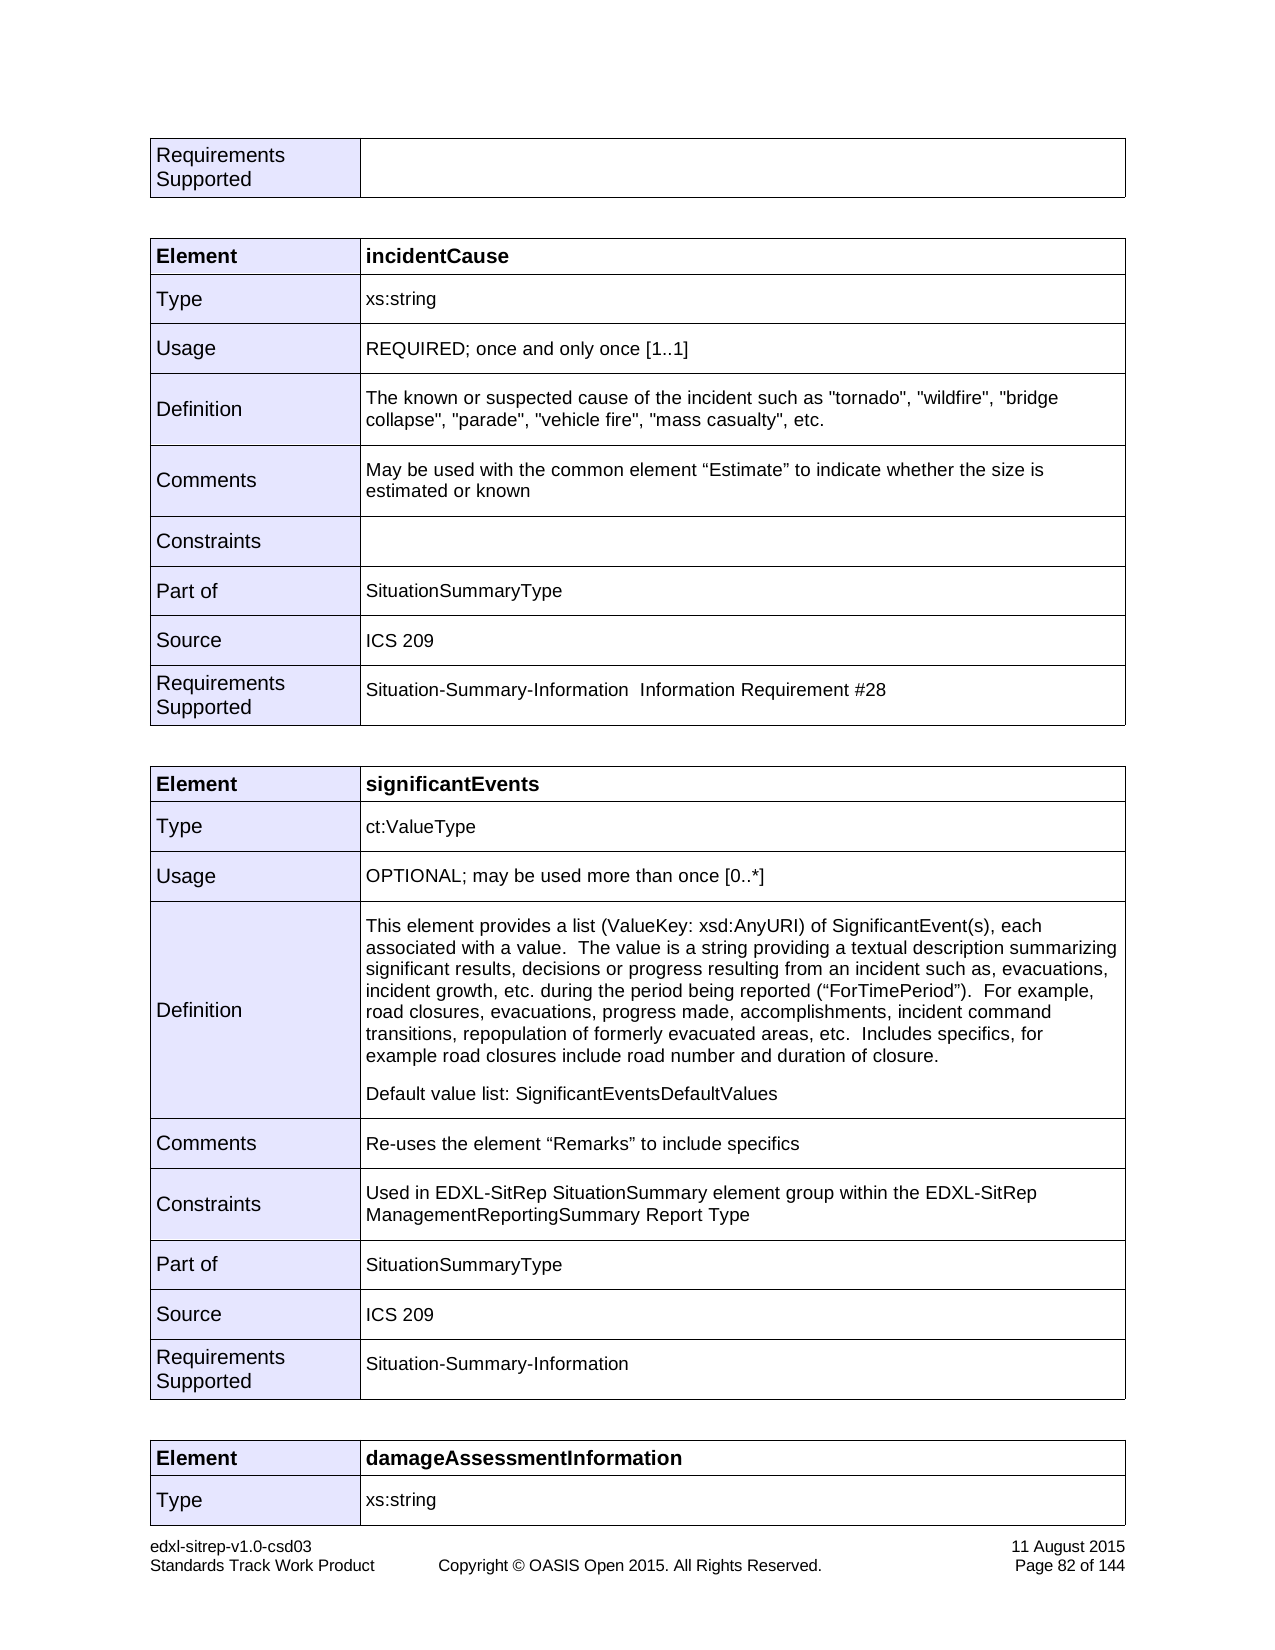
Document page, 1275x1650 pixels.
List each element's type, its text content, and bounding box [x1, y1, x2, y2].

table_cell Constraints [151, 1169, 360, 1239]
table_header Element [151, 767, 360, 801]
table_cell Used in EDXL-SitRep SituationSummary element group within the EDXL-SitRep ManagementReportingSummary Report Type [361, 1169, 1125, 1239]
table_cell [361, 139, 1125, 197]
table_cell Situation-Summary-Information Information Requirement #28 [361, 666, 1125, 725]
table_cell The known or suspected cause of the incident such as "tornado", "wildfire", "bridge collapse", "parade", "vehicle fire", "mass casualty", etc. [361, 374, 1125, 444]
table_cell ICS 209 [361, 616, 1125, 665]
table_cell xs:string [361, 275, 1125, 323]
table_cell Part of [151, 567, 360, 615]
table_cell Requirements Supported [151, 1340, 360, 1399]
table_header significantEvents [361, 767, 1125, 801]
table_cell Requirements Supported [151, 139, 360, 197]
table_cell Definition [151, 902, 360, 1118]
table_header Element [151, 239, 360, 273]
table_cell Type [151, 802, 360, 851]
table_cell ct:ValueType [361, 802, 1125, 851]
table_cell Source [151, 616, 360, 665]
table_cell ICS 209 [361, 1290, 1125, 1339]
table_cell Situation-Summary-Information [361, 1340, 1125, 1399]
table_cell Definition [151, 374, 360, 444]
table_header damageAssessmentInformation [361, 1441, 1125, 1475]
table_cell SituationSummaryType [361, 1241, 1125, 1289]
table_cell Source [151, 1290, 360, 1339]
table_cell xs:string [361, 1476, 1125, 1525]
table_cell Type [151, 1476, 360, 1525]
table_cell Comments [151, 446, 360, 516]
table_cell SituationSummaryType [361, 567, 1125, 615]
table_cell Usage [151, 324, 360, 373]
table_cell REQUIRED; once and only once [1..1] [361, 324, 1125, 373]
table_cell This element provides a list (ValueKey: xsd:AnyURI) of SignificantEvent(s), each associated with a value. The value is a string providing a textual description summarizing significant results, decisions or progress resulting from an incident such as, evacuations, incident growth, etc. during the period being reported (“ForTimePeriod”). For example, road closures, evacuations, progress made, accomplishments, incident command transitions, repopulation of formerly evacuated areas, etc. Includes specifics, for example road closures include road number and duration of closure. Default value list: SignificantEventsDefaultValues [361, 902, 1125, 1118]
table_cell Constraints [151, 517, 360, 566]
table_cell OPTIONAL; may be used more than once [0..*] [361, 852, 1125, 901]
table_cell Type [151, 275, 360, 323]
table_cell [361, 517, 1125, 566]
table_cell Comments [151, 1119, 360, 1168]
table_cell Requirements Supported [151, 666, 360, 725]
table_cell Re-uses the element “Remarks” to include specifics [361, 1119, 1125, 1168]
table_cell Usage [151, 852, 360, 901]
table_header Element [151, 1441, 360, 1475]
table_cell Part of [151, 1241, 360, 1289]
table_cell May be used with the common element “Estimate” to indicate whether the size is estimated or known [361, 446, 1125, 516]
table_header incidentCause [361, 239, 1125, 273]
